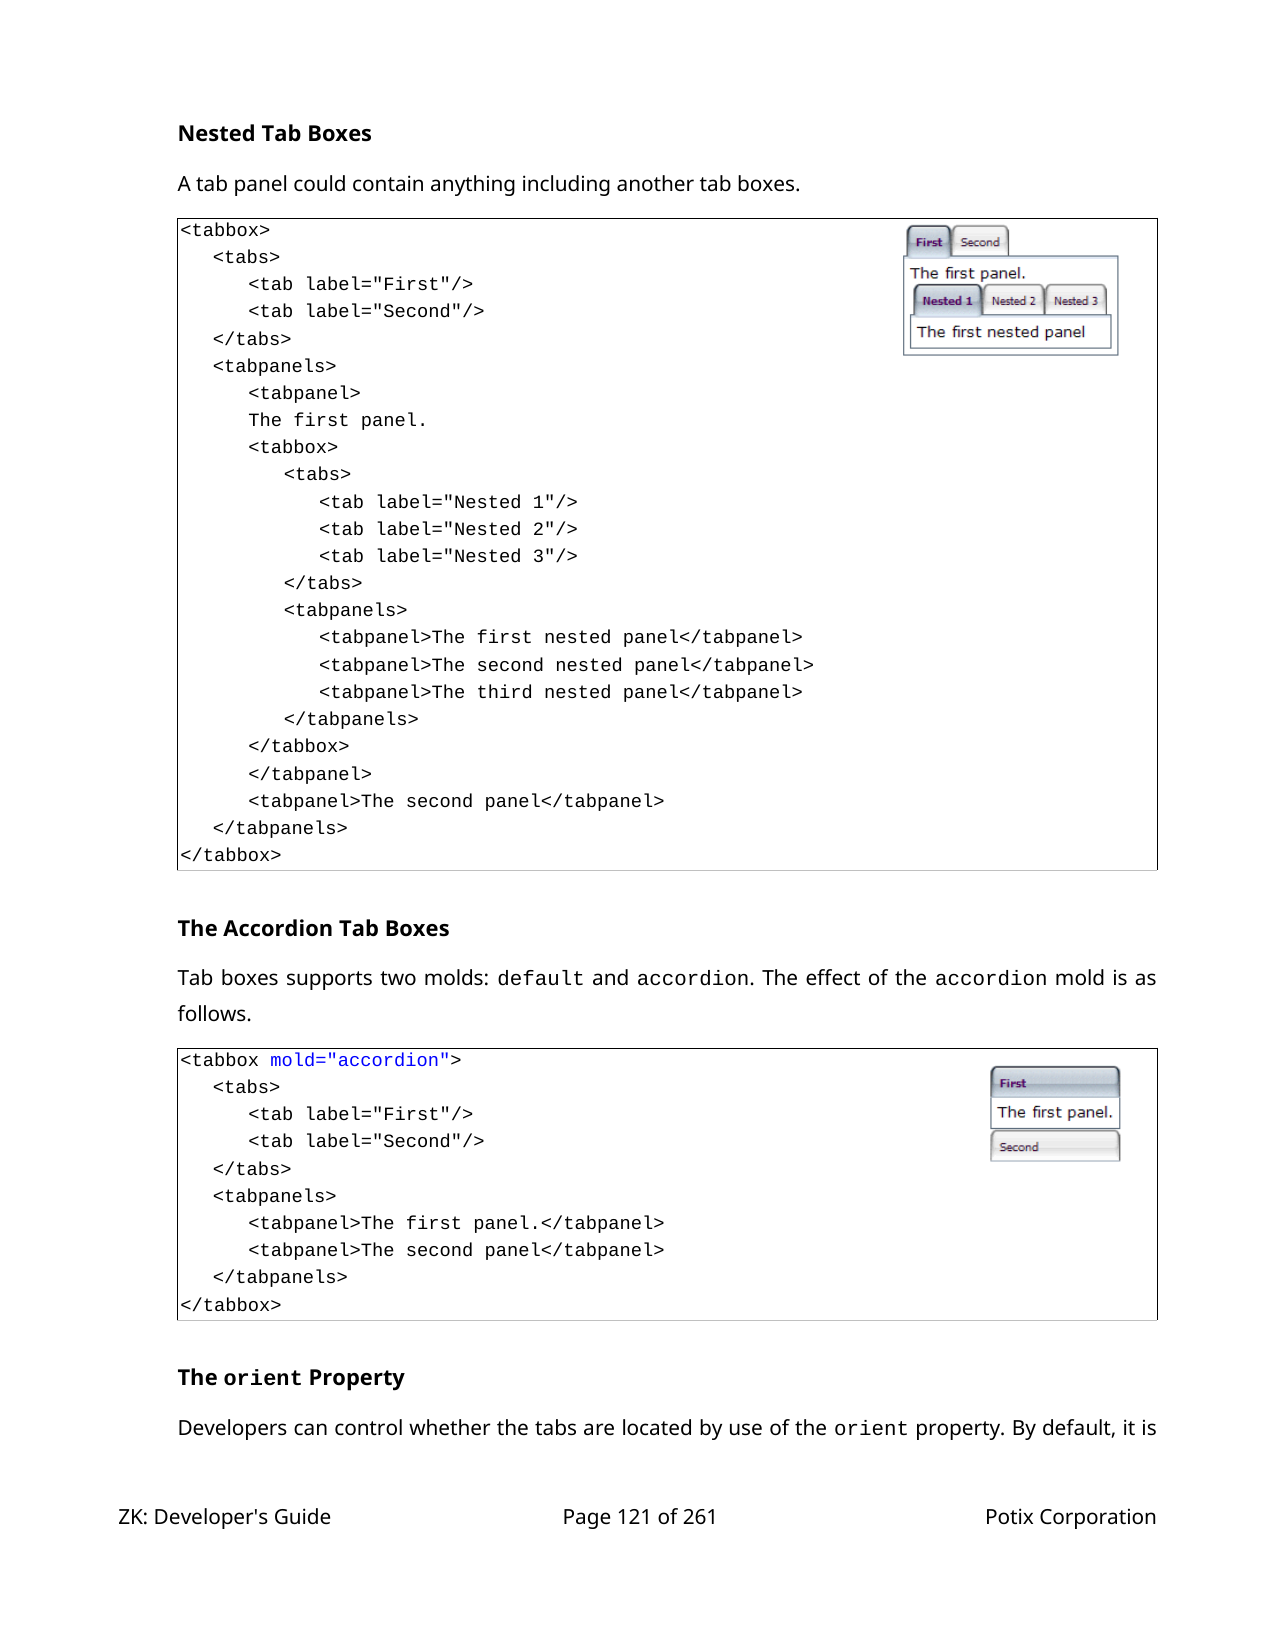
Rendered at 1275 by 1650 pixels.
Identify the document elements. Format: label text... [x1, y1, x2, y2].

text <tabpanels> [178, 598, 1157, 622]
text <tabpanel>The second panel</tabpanel> [178, 1238, 1157, 1262]
text <tabpanel>The first panel.</tabpanel> [178, 1211, 1157, 1235]
text <tabs> [178, 245, 902, 269]
text <tab label="Nested 1"/> [178, 489, 1157, 514]
text [1125, 1075, 1157, 1099]
text <tab label="Nested 3"/> [178, 544, 1157, 568]
text <tab label="Second"/> [178, 299, 902, 323]
text <tab label="Second"/> [178, 1129, 987, 1153]
text <tabpanel>The first nested panel</tabpanel> [178, 625, 1157, 650]
subtitle Nested Tab Boxes [177, 118, 1157, 148]
text <tabbox mold="accordion"> [178, 1049, 1157, 1072]
text Tab boxes supports two molds: default and accordion. The effect of the accordion mold is as follows. [177, 963, 1157, 1027]
text <tabpanel>The second panel</tabpanel> [178, 788, 1157, 813]
text </tabbox> [178, 734, 1157, 758]
text The first panel. [178, 408, 1157, 432]
text Developers can control whether the tabs are located by use of the orient property. By default, it is [177, 1413, 1157, 1441]
text <tabpanels> [178, 1184, 1157, 1208]
text <tab label="First"/> [178, 1102, 987, 1126]
text [1122, 299, 1157, 323]
subtitle The orient Property [177, 1362, 1157, 1392]
text <tabs> [178, 462, 1157, 487]
text </tabbox> [178, 843, 1157, 870]
text [1122, 326, 1157, 351]
text </tabs> [178, 571, 1157, 595]
text [1125, 1129, 1157, 1153]
text <tabpanel> [178, 381, 1157, 405]
text [1122, 245, 1157, 269]
picture [987, 1063, 1125, 1164]
text [1125, 1102, 1157, 1126]
text </tabs> [178, 1156, 1157, 1181]
text <tabbox> [178, 435, 1157, 459]
text <tabpanels> [178, 353, 1157, 378]
text </tabbox> [178, 1292, 1157, 1320]
text </tabpanels> [178, 707, 1157, 731]
text </tabpanels> [178, 816, 1157, 840]
subtitle The Accordion Tab Boxes [177, 913, 1157, 943]
text </tabs> [178, 326, 902, 351]
text <tabbox> [178, 219, 1157, 242]
text <tab label="Nested 2"/> [178, 517, 1157, 541]
text <tab label="First"/> [178, 272, 902, 296]
text </tabpanel> [178, 761, 1157, 786]
text <tabpanel>The third nested panel</tabpanel> [178, 680, 1157, 704]
text A tab panel could contain anything including another tab boxes. [177, 169, 1157, 197]
text [1122, 272, 1157, 296]
picture [902, 221, 1122, 358]
text <tabpanel>The second nested panel</tabpanel> [178, 653, 1157, 677]
text </tabpanels> [178, 1265, 1157, 1289]
text <tabs> [178, 1075, 987, 1099]
